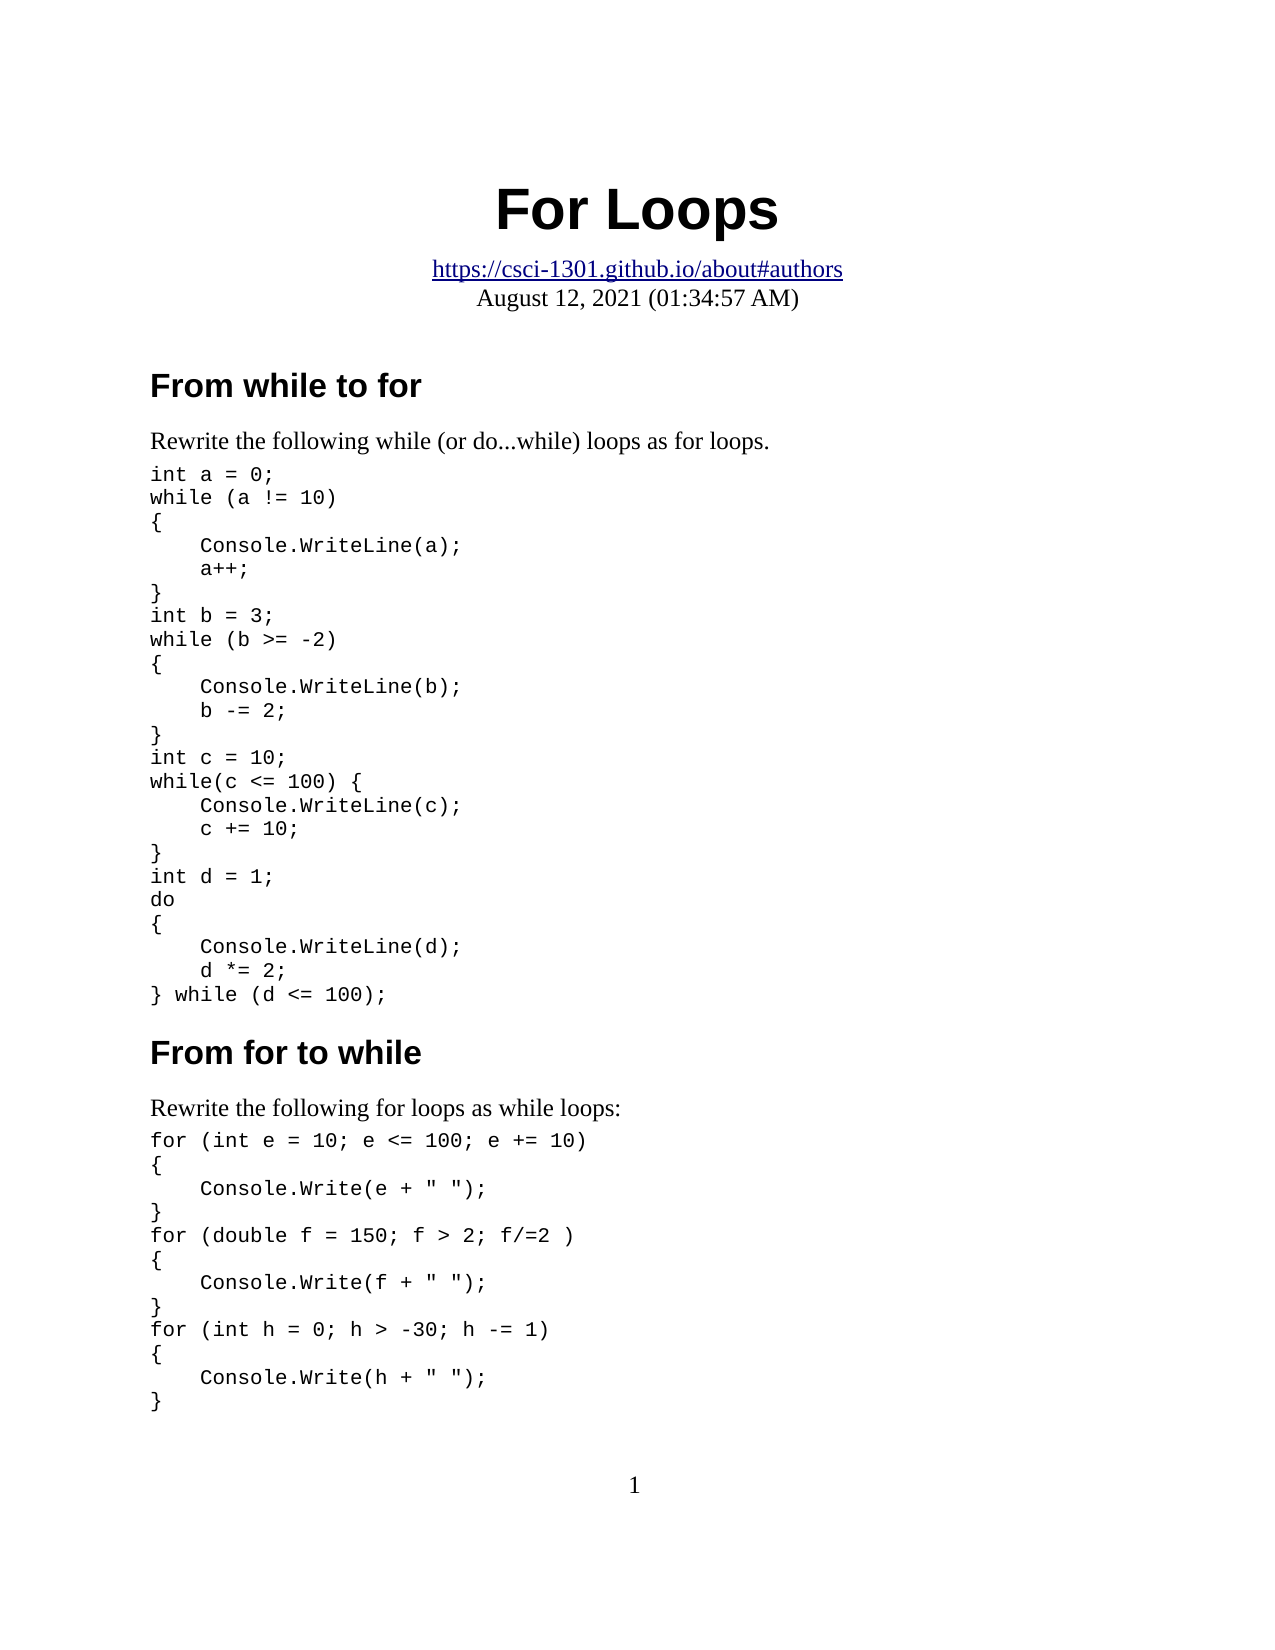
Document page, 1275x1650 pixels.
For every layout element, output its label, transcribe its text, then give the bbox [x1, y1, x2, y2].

text } [150, 842, 1125, 866]
text while (a != 10) [150, 487, 1125, 511]
text } [150, 1296, 1125, 1319]
text for (int h = 0; h > -30; h -= 1) [150, 1319, 1125, 1343]
text Console.Write(h + " "); [150, 1367, 1125, 1390]
text do [150, 889, 1125, 913]
text { [150, 913, 1125, 937]
text d *= 2; [150, 960, 1125, 984]
text } [150, 582, 1125, 606]
text Console.WriteLine(d); [150, 937, 1125, 960]
text { [150, 511, 1125, 534]
text } [150, 1390, 1125, 1414]
text while(c <= 100) { [150, 771, 1125, 795]
text } while (d <= 100); [150, 984, 1125, 1007]
text a++; [150, 558, 1125, 582]
text { [150, 653, 1125, 676]
text Console.WriteLine(a); [150, 534, 1125, 558]
text August 12, 2021 (01:34:57 AM) [150, 283, 1125, 312]
text Console.Write(f + " "); [150, 1272, 1125, 1296]
text for (double f = 150; f > 2; f/=2 ) [150, 1225, 1125, 1248]
text { [150, 1248, 1125, 1272]
text { [150, 1154, 1125, 1178]
text Rewrite the following while (or do...while) loops as for loops. [150, 426, 1125, 455]
text b -= 2; [150, 700, 1125, 724]
text int d = 1; [150, 866, 1125, 889]
text int b = 3; [150, 606, 1125, 629]
text } [150, 724, 1125, 747]
text c += 10; [150, 818, 1125, 842]
text https://csci-1301.github.io/about#authors [150, 254, 1125, 283]
text { [150, 1343, 1125, 1367]
subtitle From for to while [150, 1032, 1125, 1071]
text Console.Write(e + " "); [150, 1178, 1125, 1201]
text while (b >= -2) [150, 629, 1125, 653]
text Console.WriteLine(b); [150, 676, 1125, 700]
text for (int e = 10; e <= 100; e += 10) [150, 1130, 1125, 1154]
title For Loops [150, 175, 1125, 242]
text } [150, 1201, 1125, 1225]
text int c = 10; [150, 747, 1125, 771]
subtitle From while to for [150, 366, 1125, 404]
text Console.WriteLine(c); [150, 795, 1125, 818]
text int a = 0; [150, 464, 1125, 487]
text Rewrite the following for loops as while loops: [150, 1093, 1125, 1121]
